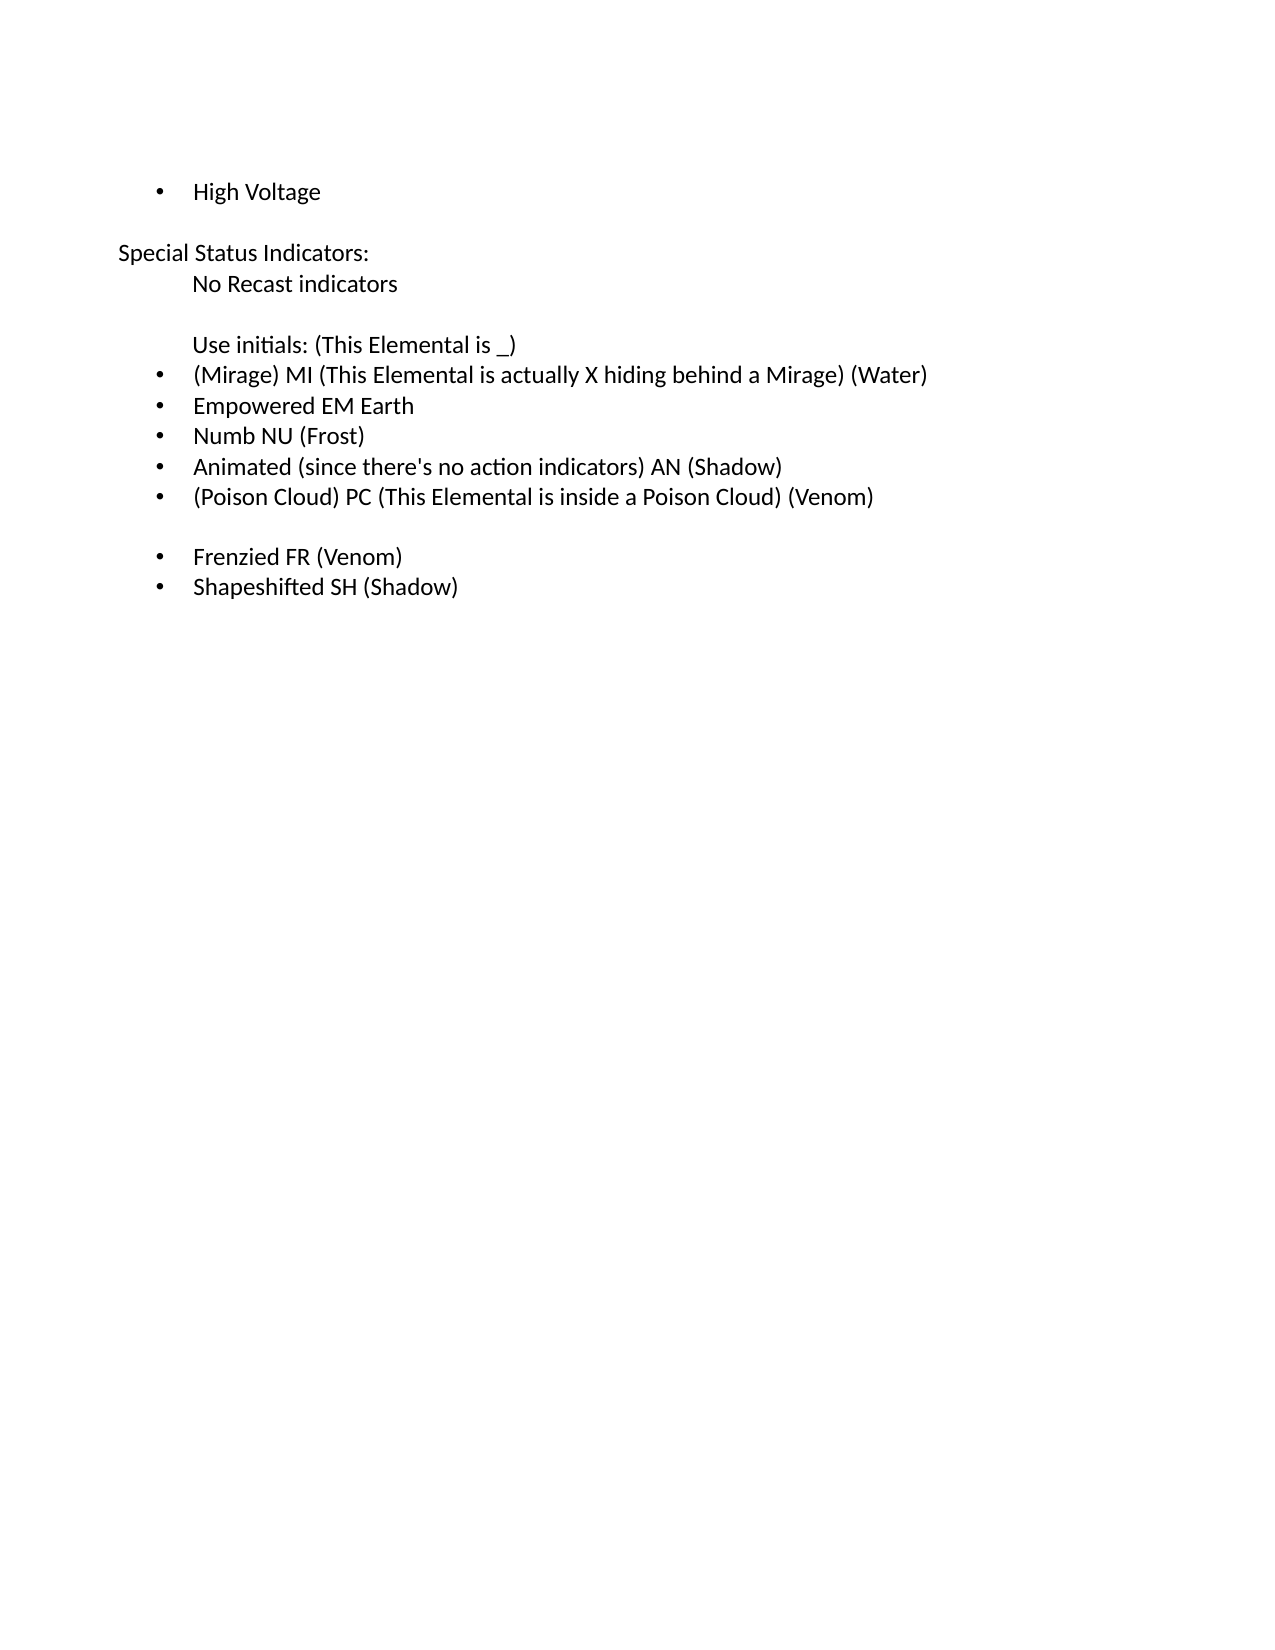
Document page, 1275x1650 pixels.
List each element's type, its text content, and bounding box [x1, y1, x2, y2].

list Numb NU (Frost) [156, 421, 1157, 451]
list Shapeshifted SH (Shadow) [156, 571, 1157, 602]
list (Poison Cloud) PC (This Elemental is inside a Poison Cloud) (Venom) [156, 482, 1157, 512]
list (Mirage) MI (This Elemental is actually X hiding behind a Mirage) (Water) [156, 359, 1157, 390]
text Use initials: (This Elemental is _) [118, 329, 1157, 359]
list Empowered EM Earth [156, 390, 1157, 421]
text No Recast indicators [118, 268, 1157, 298]
list Frenzied FR (Venom) [156, 541, 1157, 571]
text Special Status Indicators: [118, 237, 1157, 268]
list Animated (since there's no action indicators) AN (Shadow) [156, 451, 1157, 482]
list High Voltage [156, 176, 1157, 207]
